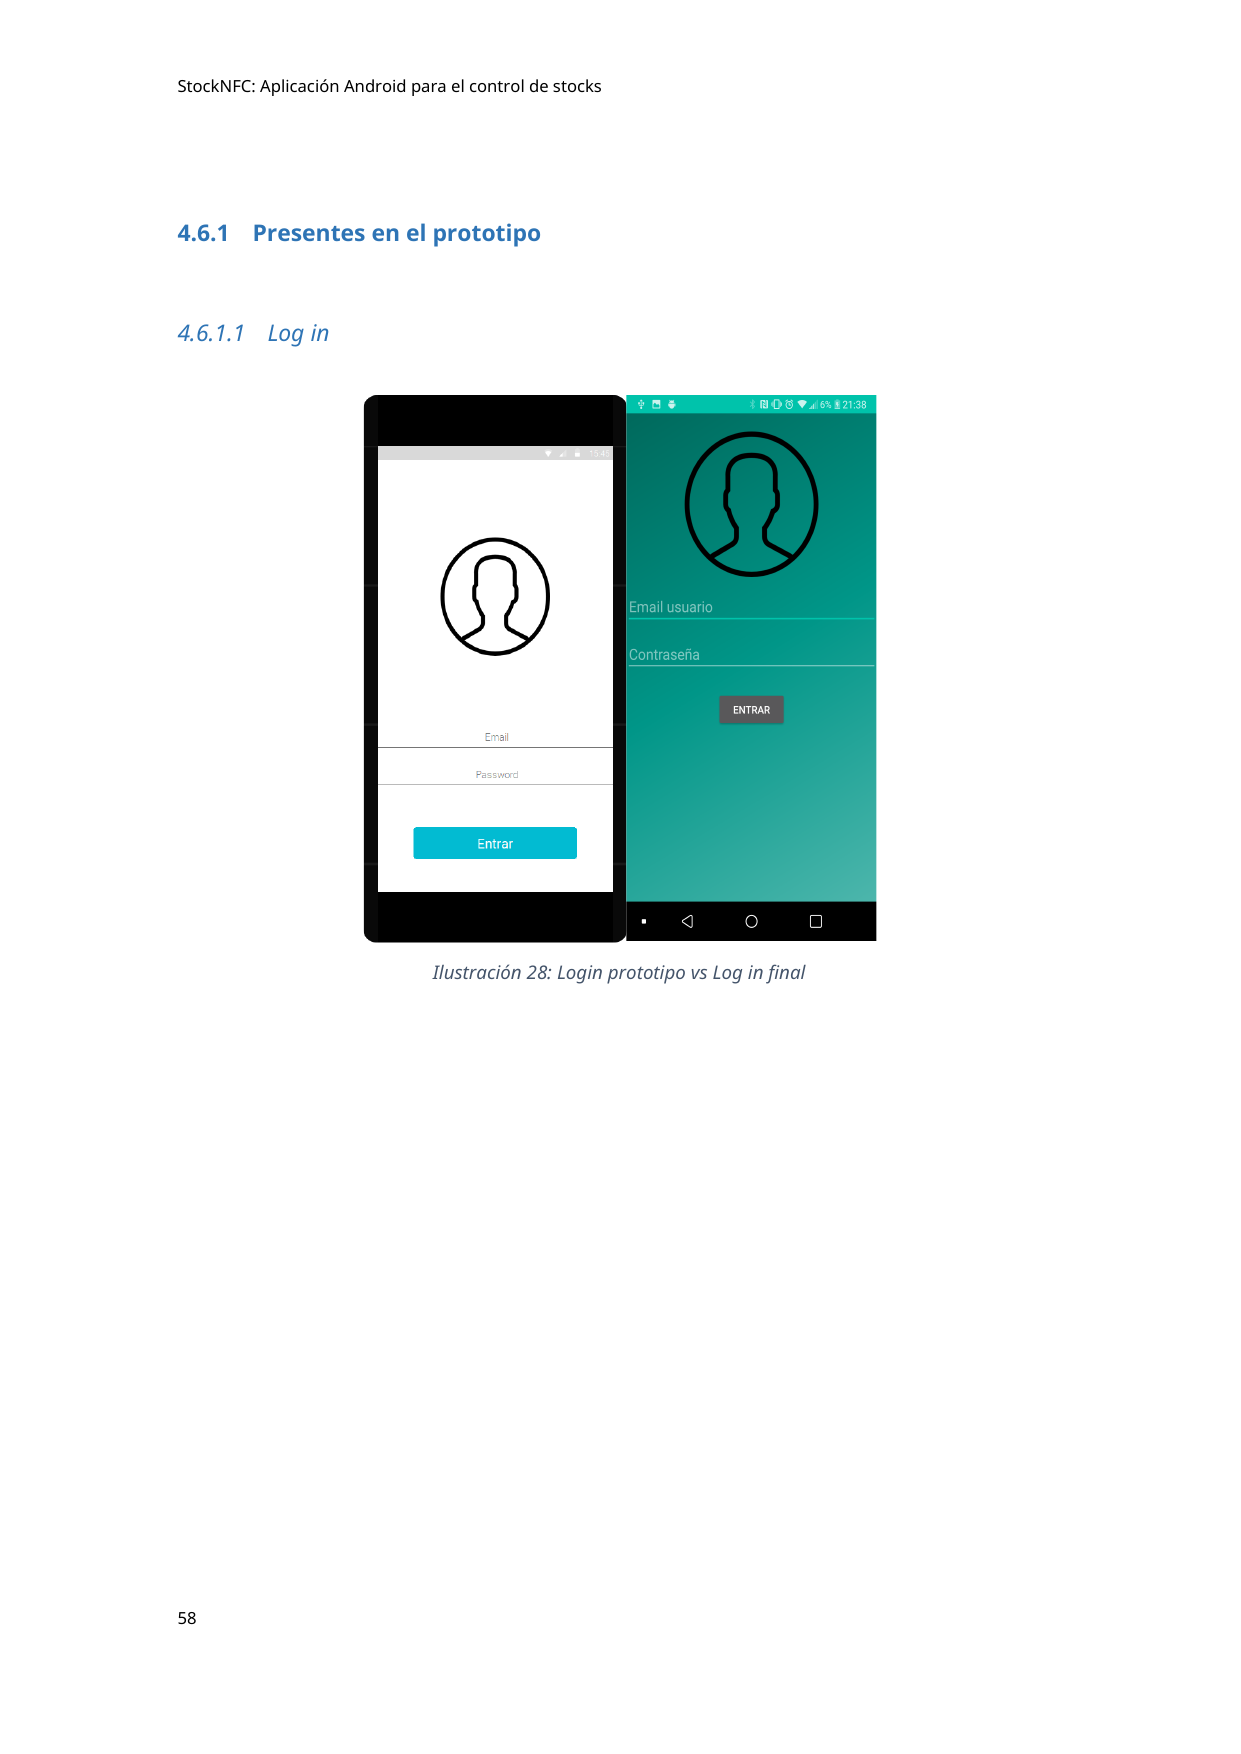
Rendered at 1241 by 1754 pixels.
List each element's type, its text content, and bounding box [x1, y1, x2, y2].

subtitle Presentes en el prototipo [177, 216, 1063, 248]
subtitle Log in [177, 316, 1063, 348]
text Ilustración 28: Login prototipo vs Log in final [177, 959, 1063, 985]
